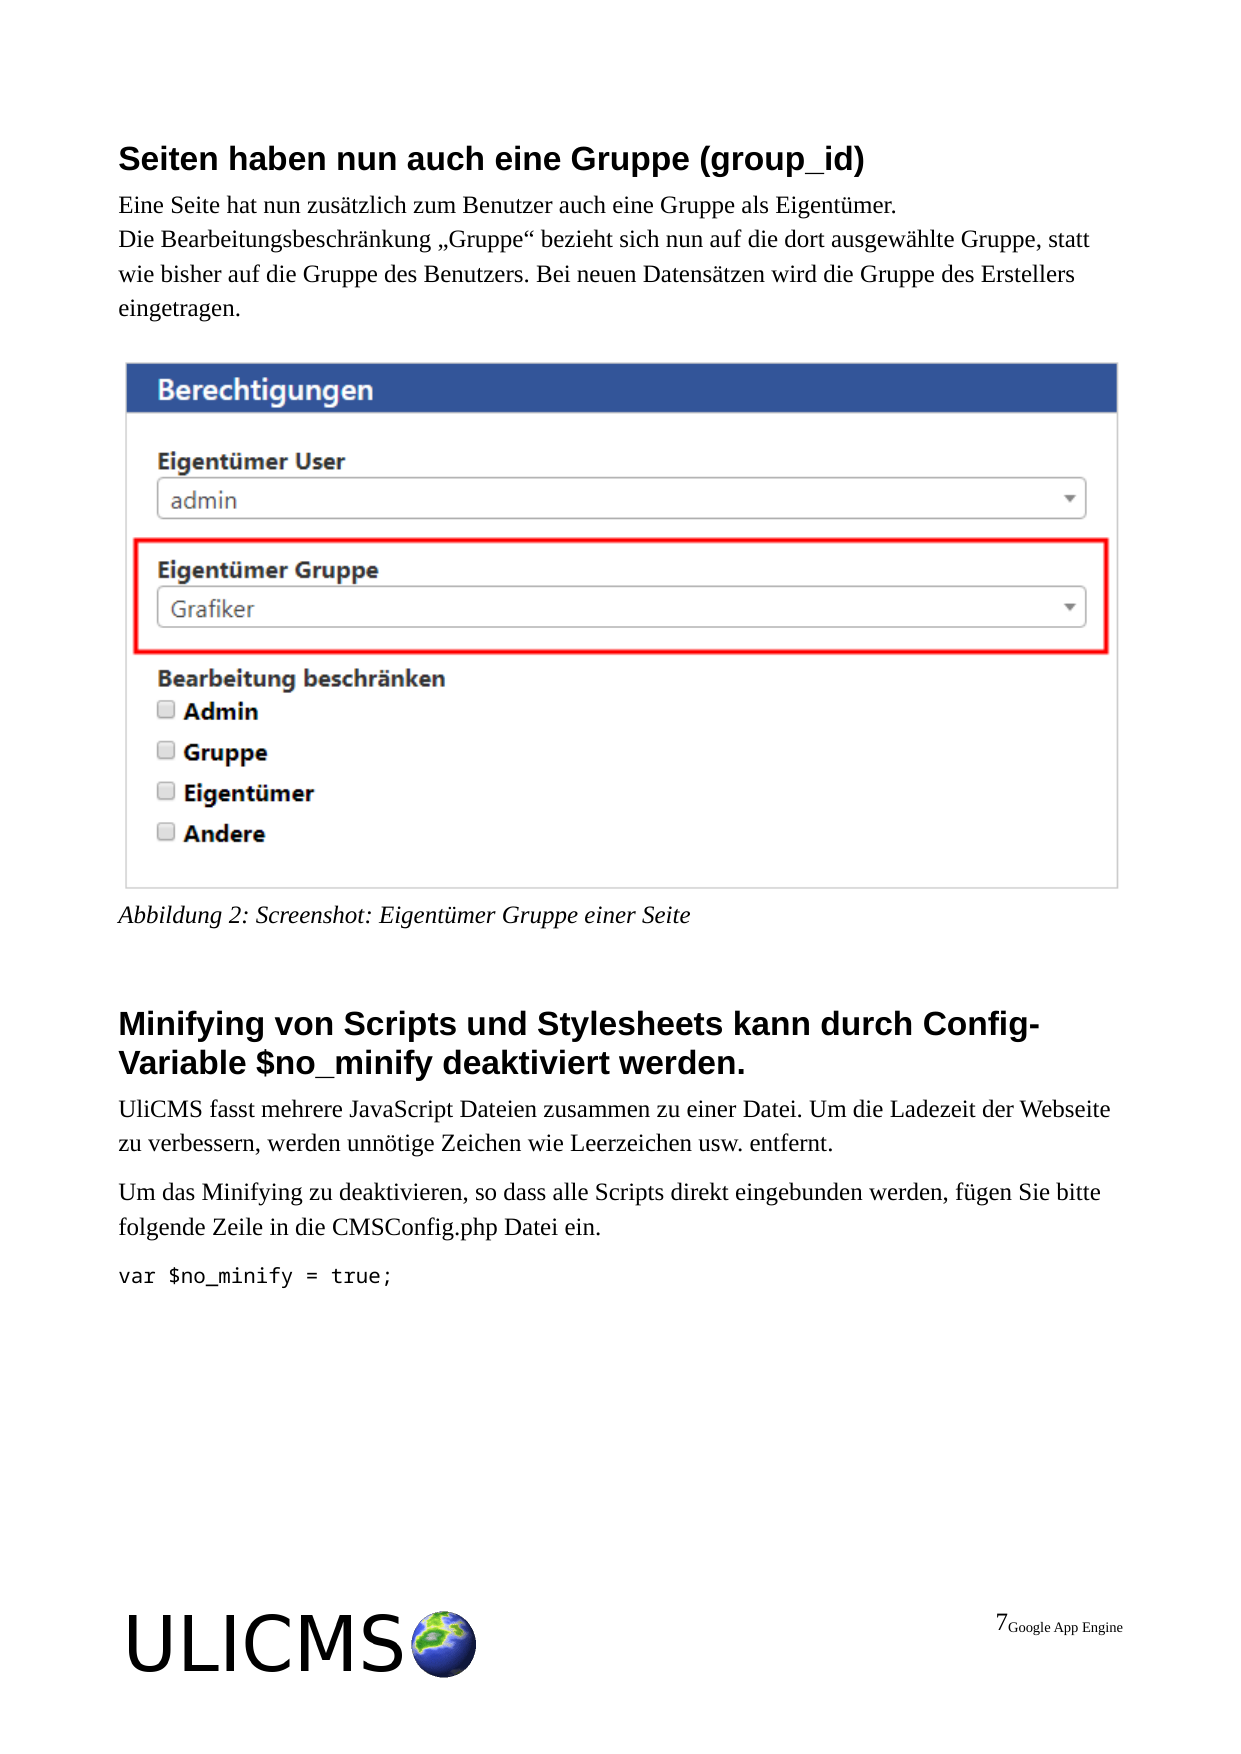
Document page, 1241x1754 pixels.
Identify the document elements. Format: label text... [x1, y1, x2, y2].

text Abbildung 2: Screenshot: Eigentümer Gruppe einer Seite [118, 895, 1123, 928]
subtitle Seiten haben nun auch eine Gruppe (group_id) [118, 139, 1123, 178]
text Eine Seite hat nun zusätzlich zum Benutzer auch eine Gruppe als Eigentümer. Die Bearbeitungsbeschränkung „Gruppe“ bezieht sich nun auf die dort ausgewählte Gruppe, statt wie bisher auf die Gruppe des Benutzers. Bei neuen Datensätzen wird die Gruppe des Erstellers eingetragen. [118, 190, 1123, 322]
picture [118, 355, 1123, 895]
text var $no_minify = true; [118, 1261, 1123, 1289]
text Um das Minifying zu deaktivieren, so dass alle Scripts direkt eingebunden werden, fügen Sie bitte folgende Zeile in die CMSConfig.php Datei ein. [118, 1177, 1123, 1241]
text UliCMS fasst mehrere JavaScript Dateien zusammen zu einer Datei. Um die Ladezeit der Webseite zu verbessern, werden unnötige Zeichen wie Leerzeichen usw. entfernt. [118, 1094, 1123, 1157]
subtitle Minifying von Scripts und Stylesheets kann durch Config-Variable $no_minify deaktiviert werden. [118, 1004, 1123, 1081]
picture [118, 1607, 479, 1681]
